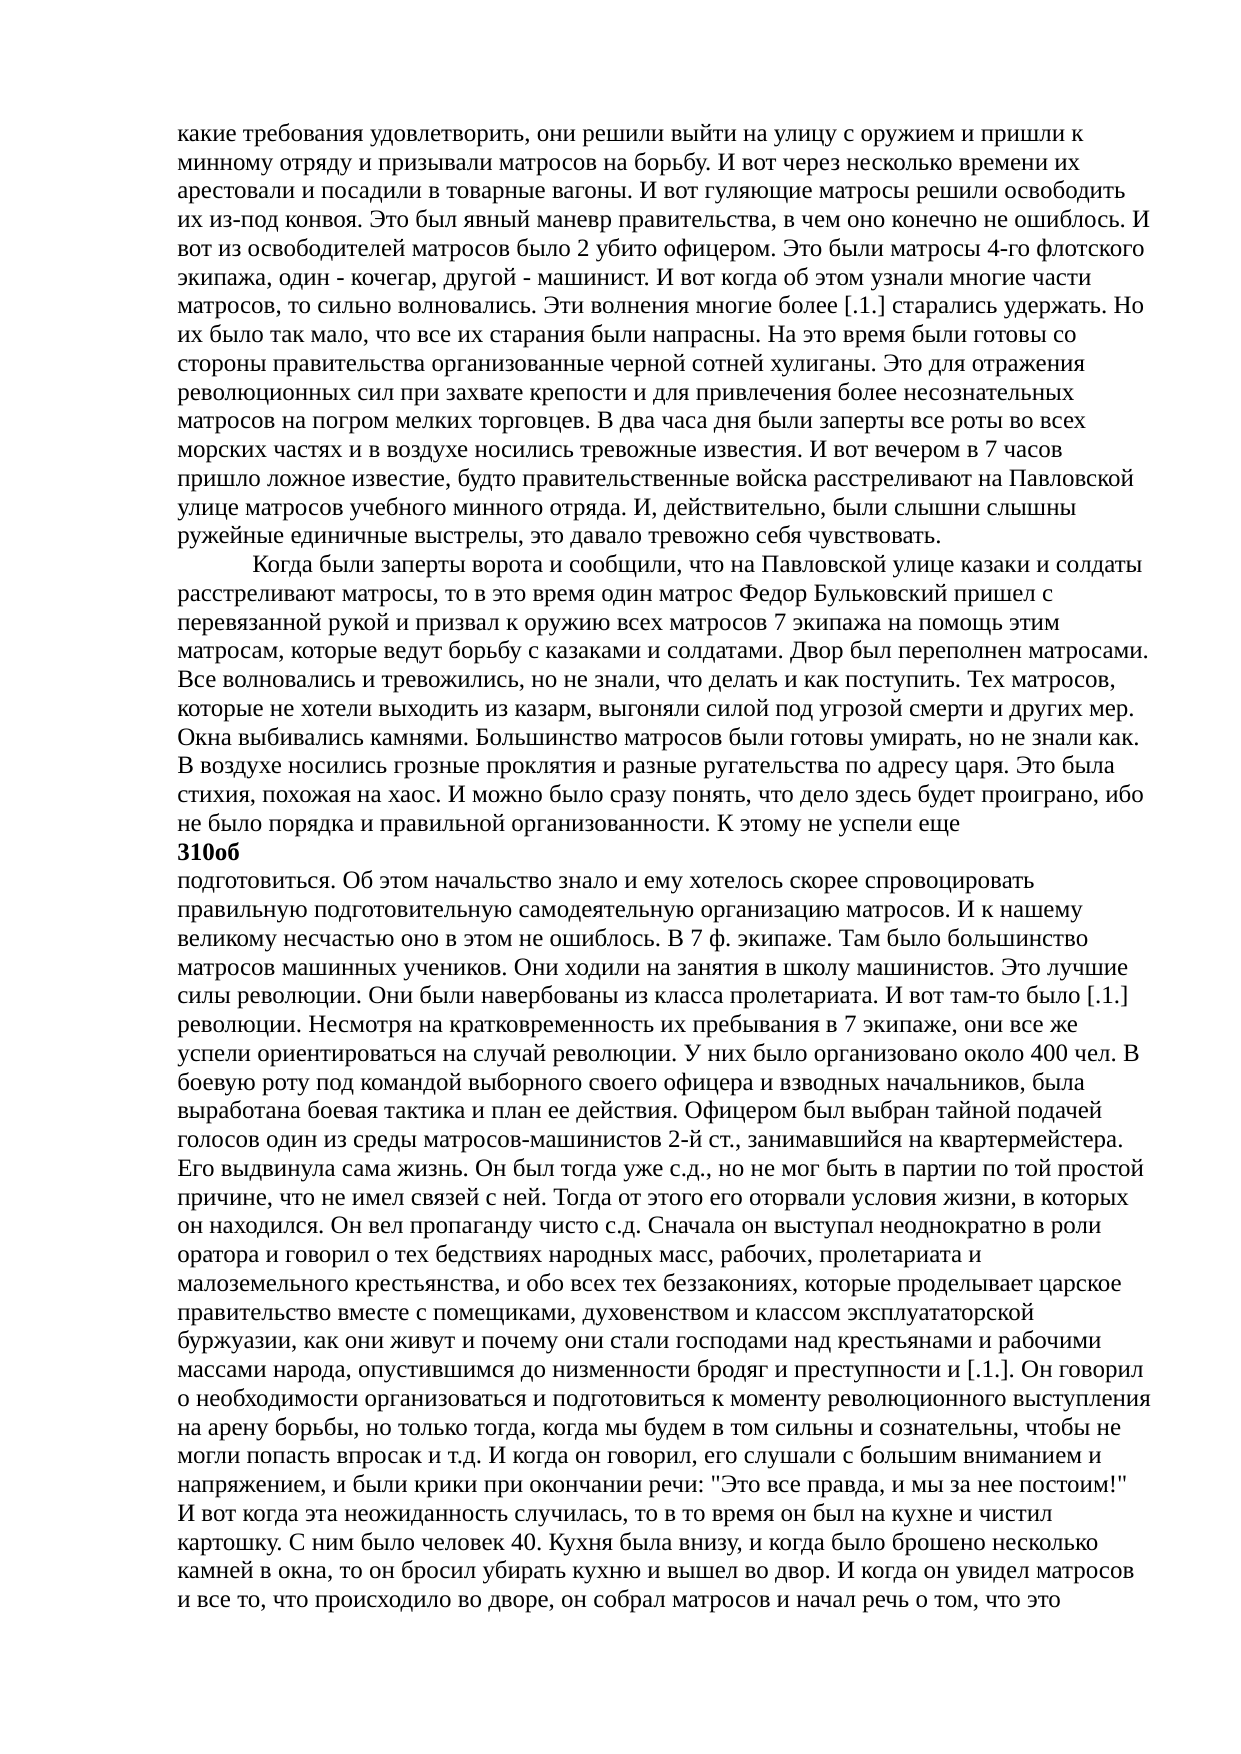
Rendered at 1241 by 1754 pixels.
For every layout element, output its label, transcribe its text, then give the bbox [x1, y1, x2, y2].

text Когда были заперты ворота и сообщили, что на Павловской улице казаки и солдаты расстреливают матросы, то в это время один матрос Федор Бульковский пришел с перевязанной рукой и призвал к оружию всех матросов 7 экипажа на помощь этим матросам, которые ведут борьбу с казаками и солдатами. Двор был переполнен матросами. Все волновались и тревожились, но не знали, что делать и как поступить. Тех матросов, которые не хотели выходить из казарм, выгоняли силой под угрозой смерти и других мер. Окна выбивались камнями. Большинство матросов были готовы умирать, но не знали как. В воздухе носились грозные проклятия и разные ругательства по адресу царя. Это была стихия, похожая на хаос. И можно было сразу понять, что дело здесь будет проиграно, ибо не было порядка и правильной организованности. К этому не успели еще [177, 549, 1152, 837]
text 310об [177, 837, 1152, 866]
text какие требования удовлетворить, они решили выйти на улицу с оружием и пришли к минному отряду и призывали матросов на борьбу. И вот через несколько времени их арестовали и посадили в товарные вагоны. И вот гуляющие матросы решили освободить их из-под конвоя. Это был явный маневр правительства, в чем оно конечно не ошиблось. И вот из освободителей матросов было 2 убито офицером. Это были матросы 4-го флотского экипажа, один - кочегар, другой - машинист. И вот когда об этом узнали многие части матросов, то сильно волновались. Эти волнения многие более [.1.] старались удержать. Но их было так мало, что все их старания были напрасны. На это время были готовы со стороны правительства организованные черной сотней хулиганы. Это для отражения революционных сил при захвате крепости и для привлечения более несознательных матросов на погром мелких торговцев. В два часа дня были заперты все роты во всех морских частях и в воздухе носились тревожные известия. И вот вечером в 7 часов пришло ложное известие, будто правительственные войска расстреливают на Павловской улице матросов учебного минного отряда. И, действительно, были слышни слышны ружейные единичные выстрелы, это давало тревожно себя чувствовать. [177, 118, 1152, 549]
text подготовиться. Об этом начальство знало и ему хотелось скорее спровоцировать правильную подготовительную самодеятельную организацию матросов. И к нашему великому несчастью оно в этом не ошиблось. В 7 ф. экипаже. Там было большинство матросов машинных учеников. Они ходили на занятия в школу машинистов. Это лучшие силы революции. Они были навербованы из класса пролетариата. И вот там-то было [.1.] революции. Несмотря на кратковременность их пребывания в 7 экипаже, они все же успели ориентироваться на случай революции. У них было организовано около 400 чел. В боевую роту под командой выборного своего офицера и взводных начальников, была выработана боевая тактика и план ее действия. Офицером был выбран тайной подачей голосов один из среды матросов-машинистов 2-й ст., занимавшийся на квартермейстера. Его выдвинула сама жизнь. Он был тогда уже с.д., но не мог быть в партии по той простой причине, что не имел связей с ней. Тогда от этого его оторвали условия жизни, в которых он находился. Он вел пропаганду чисто с.д. Сначала он выступал неоднократно в роли оратора и говорил о тех бедствиях народных масс, рабочих, пролетариата и малоземельного крестьянства, и обо всех тех беззакониях, которые проделывает царское правительство вместе с помещиками, духовенством и классом эксплуататорской буржуазии, как они живут и почему они стали господами над крестьянами и рабочими массами народа, опустившимся до низменности бродяг и преступности и [.1.]. Он говорил о необходимости организоваться и подготовиться к моменту революционного выступления на арену борьбы, но только тогда, когда мы будем в том сильны и сознательны, чтобы не могли попасть впросак и т.д. И когда он говорил, его слушали с большим вниманием и напряжением, и были крики при окончании речи: "Это все правда, и мы за нее постоим!" И вот когда эта неожиданность случилась, то в то время он был на кухне и чистил картошку. С ним было человек 40. Кухня была внизу, и когда было брошено несколько камней в окна, то он бросил убирать кухню и вышел во двор. И когда он увидел матросов и все то, что происходило во дворе, он собрал матросов и начал речь о том, что это [177, 866, 1152, 1613]
